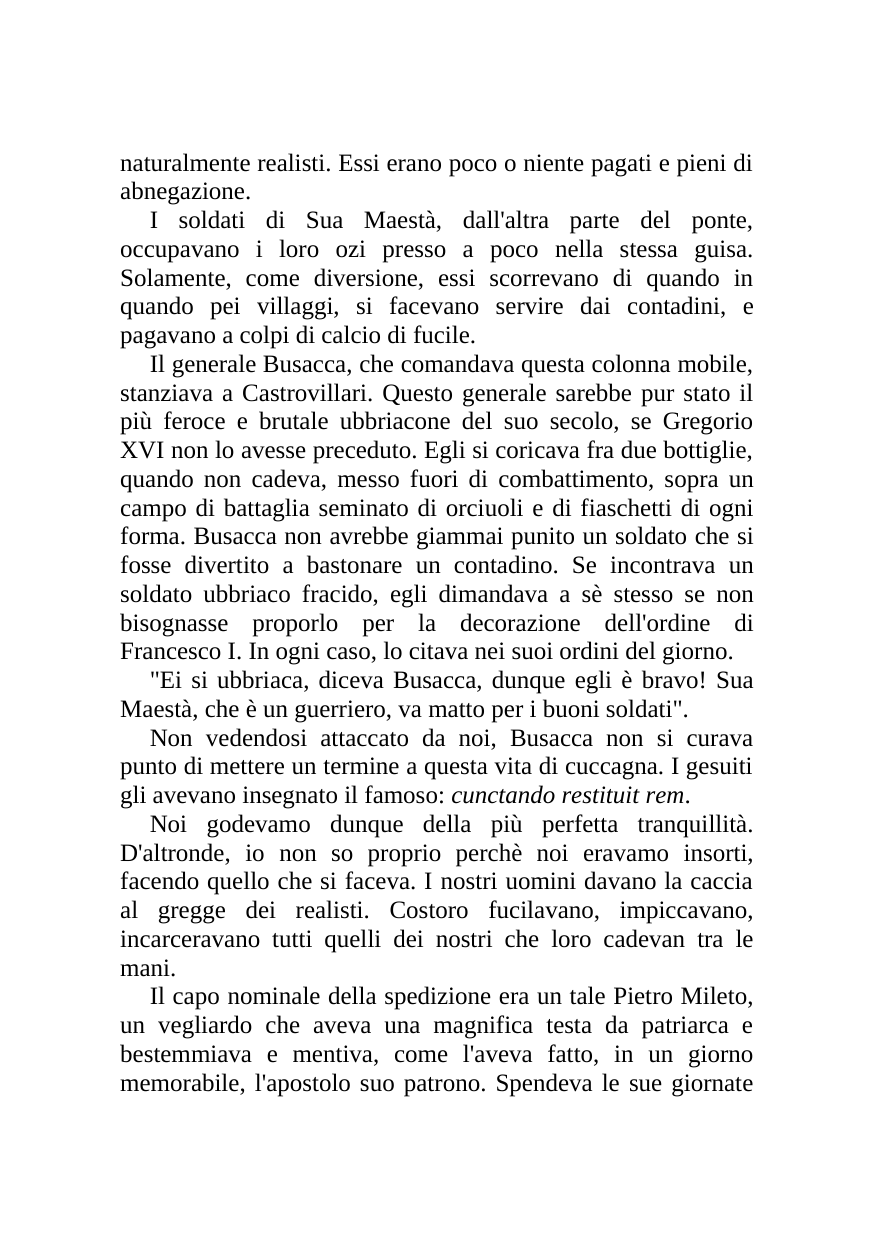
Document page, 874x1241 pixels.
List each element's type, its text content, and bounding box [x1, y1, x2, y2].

text Il generale Busacca, che comandava questa colonna mobile, stanziava a Castrovillari. Questo generale sarebbe pur stato il più feroce e brutale ubbriacone del suo secolo, se Gregorio XVI non lo avesse preceduto. Egli si coricava fra due bottiglie, quando non cadeva, messo fuori di combattimento, sopra un campo di battaglia seminato di orciuoli e di fiaschetti di ogni forma. Busacca non avrebbe giammai punito un soldato che si fosse divertito a bastonare un contadino. Se incontrava un soldato ubbriaco fracido, egli dimandava a sè stesso se non bisognasse proporlo per la decorazione dell'ordine di Francesco I. In ogni caso, lo citava nei suoi ordini del giorno. [120, 349, 754, 665]
text naturalmente realisti. Essi erano poco o niente pagati e pieni di abnegazione. [120, 148, 754, 205]
text I soldati di Sua Maestà, dall'altra parte del ponte, occupavano i loro ozi presso a poco nella stessa guisa. Solamente, come diversione, essi scorrevano di quando in quando pei villaggi, si facevano servire dai contadini, e pagavano a colpi di calcio di fucile. [120, 205, 754, 349]
text Non vedendosi attaccato da noi, Busacca non si curava punto di mettere un termine a questa vita di cuccagna. I gesuiti gli avevano insegnato il famoso: cunctando restituit rem. [120, 723, 754, 809]
text Noi godevamo dunque della più perfetta tranquillità. D'altronde, io non so proprio perchè noi eravamo insorti, facendo quello che si faceva. I nostri uomini davano la caccia al gregge dei realisti. Costoro fucilavano, impiccavano, incarceravano tutti quelli dei nostri che loro cadevan tra le mani. [120, 809, 754, 981]
text "Ei si ubbriaca, diceva Busacca, dunque egli è bravo! Sua Maestà, che è un guerriero, va matto per i buoni soldati". [120, 665, 754, 723]
text Il capo nominale della spedizione era un tale Pietro Mileto, un vegliardo che aveva una magnifica testa da patriarca e bestemmiava e mentiva, come l'aveva fatto, in un giorno memorabile, l'apostolo suo patrono. Spendeva le sue giornate [120, 981, 754, 1096]
